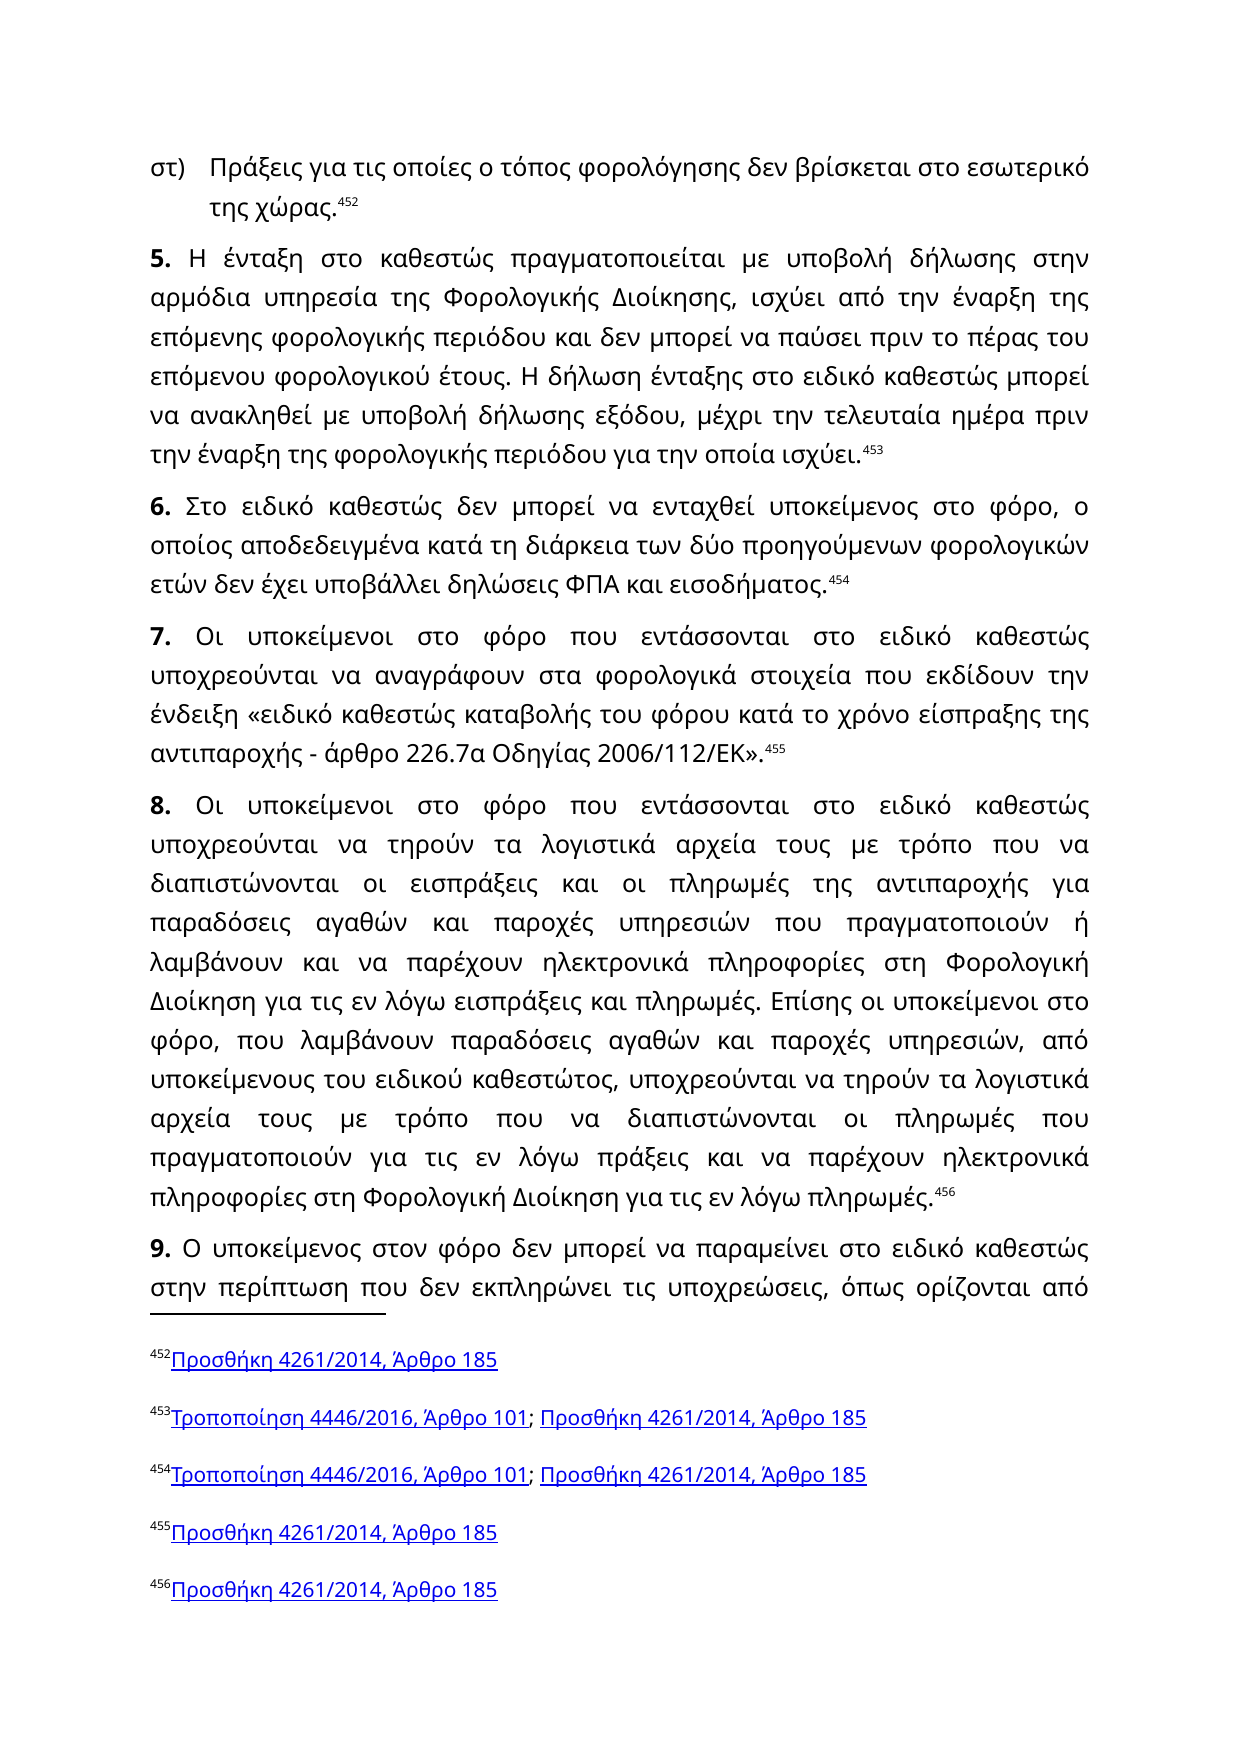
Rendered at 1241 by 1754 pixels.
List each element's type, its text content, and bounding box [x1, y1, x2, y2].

text Τροποποίηση 4446/2016, Άρθρο 101; Προσθήκη 4261/2014, Άρθρο 185 [150, 1460, 1090, 1489]
text Τροποποίηση 4446/2016, Άρθρο 101; Προσθήκη 4261/2014, Άρθρο 185 [150, 1403, 1090, 1431]
text 5. Η ένταξη στο καθεστώς πραγματοποιείται με υποβολή δήλωσης στην αρμόδια υπηρεσία της Φορολογικής Διοίκησης, ισχύει από την έναρξη της επόμενης φορολογικής περιόδου και δεν μπορεί να παύσει πριν το πέρας του επόμενου φορολογικού έτους. Η δήλωση ένταξης στο ειδικό καθεστώς μπορεί να ανακληθεί με υποβολή δήλωσης εξόδου, μέχρι την τελευταία ημέρα πριν την έναρξη της φορολογικής περιόδου για την οποία ισχύει. [150, 241, 1090, 471]
text 8. Οι υποκείμενοι στο φόρο που εντάσσονται στο ειδικό καθεστώς υποχρεούνται να τηρούν τα λογιστικά αρχεία τους με τρόπο που να διαπιστώνονται οι εισπράξεις και οι πληρωμές της αντιπαροχής για παραδόσεις αγαθών και παροχές υπηρεσιών που πραγματοποιούν ή λαμβάνουν και να παρέχουν ηλεκτρονικά πληροφορίες στη Φορολογική Διοίκηση για τις εν λόγω εισπράξεις και πληρωμές. Επίσης οι υποκείμενοι στο φόρο, που λαμβάνουν παραδόσεις αγαθών και παροχές υπηρεσιών, από υποκείμενους του ειδικού καθεστώτος, υποχρεούνται να τηρούν τα λογιστικά αρχεία τους με τρόπο που να διαπιστώνονται οι πληρωμές που πραγματοποιούν για τις εν λόγω πράξεις και να παρέχουν ηλεκτρονικά πληροφορίες στη Φορολογική Διοίκηση για τις εν λόγω πληρωμές. [150, 787, 1090, 1213]
text Προσθήκη 4261/2014, Άρθρο 185 [150, 1576, 1090, 1604]
text Προσθήκη 4261/2014, Άρθρο 185 [150, 1345, 1090, 1373]
text 9. Ο υποκείμενος στον φόρο δεν μπορεί να παραμείνει στο ειδικό καθεστώς στην περίπτωση που δεν εκπληρώνει τις υποχρεώσεις, όπως ορίζονται από [150, 1231, 1090, 1304]
text 7. Οι υποκείμενοι στο φόρο που εντάσσονται στο ειδικό καθεστώς υποχρεούνται να αναγράφουν στα φορολογικά στοιχεία που εκδίδουν την ένδειξη «ειδικό καθεστώς καταβολής του φόρου κατά το χρόνο είσπραξης της αντιπαροχής - άρθρο 226.7α Οδηγίας 2006/112/ΕΚ». [150, 618, 1090, 770]
list στ) Πράξεις για τις οποίες ο τόπος φορολόγησης δεν βρίσκεται στο εσωτερικό της χώρας. [150, 150, 1090, 223]
text 6. Στο ειδικό καθεστώς δεν μπορεί να ενταχθεί υποκείμενος στο φόρο, ο οποίος αποδεδειγμένα κατά τη διάρκεια των δύο προηγούμενων φορολογικών ετών δεν έχει υποβάλλει δηλώσεις ΦΠΑ και εισοδήματος. [150, 488, 1090, 601]
text Προσθήκη 4261/2014, Άρθρο 185 [150, 1518, 1090, 1546]
